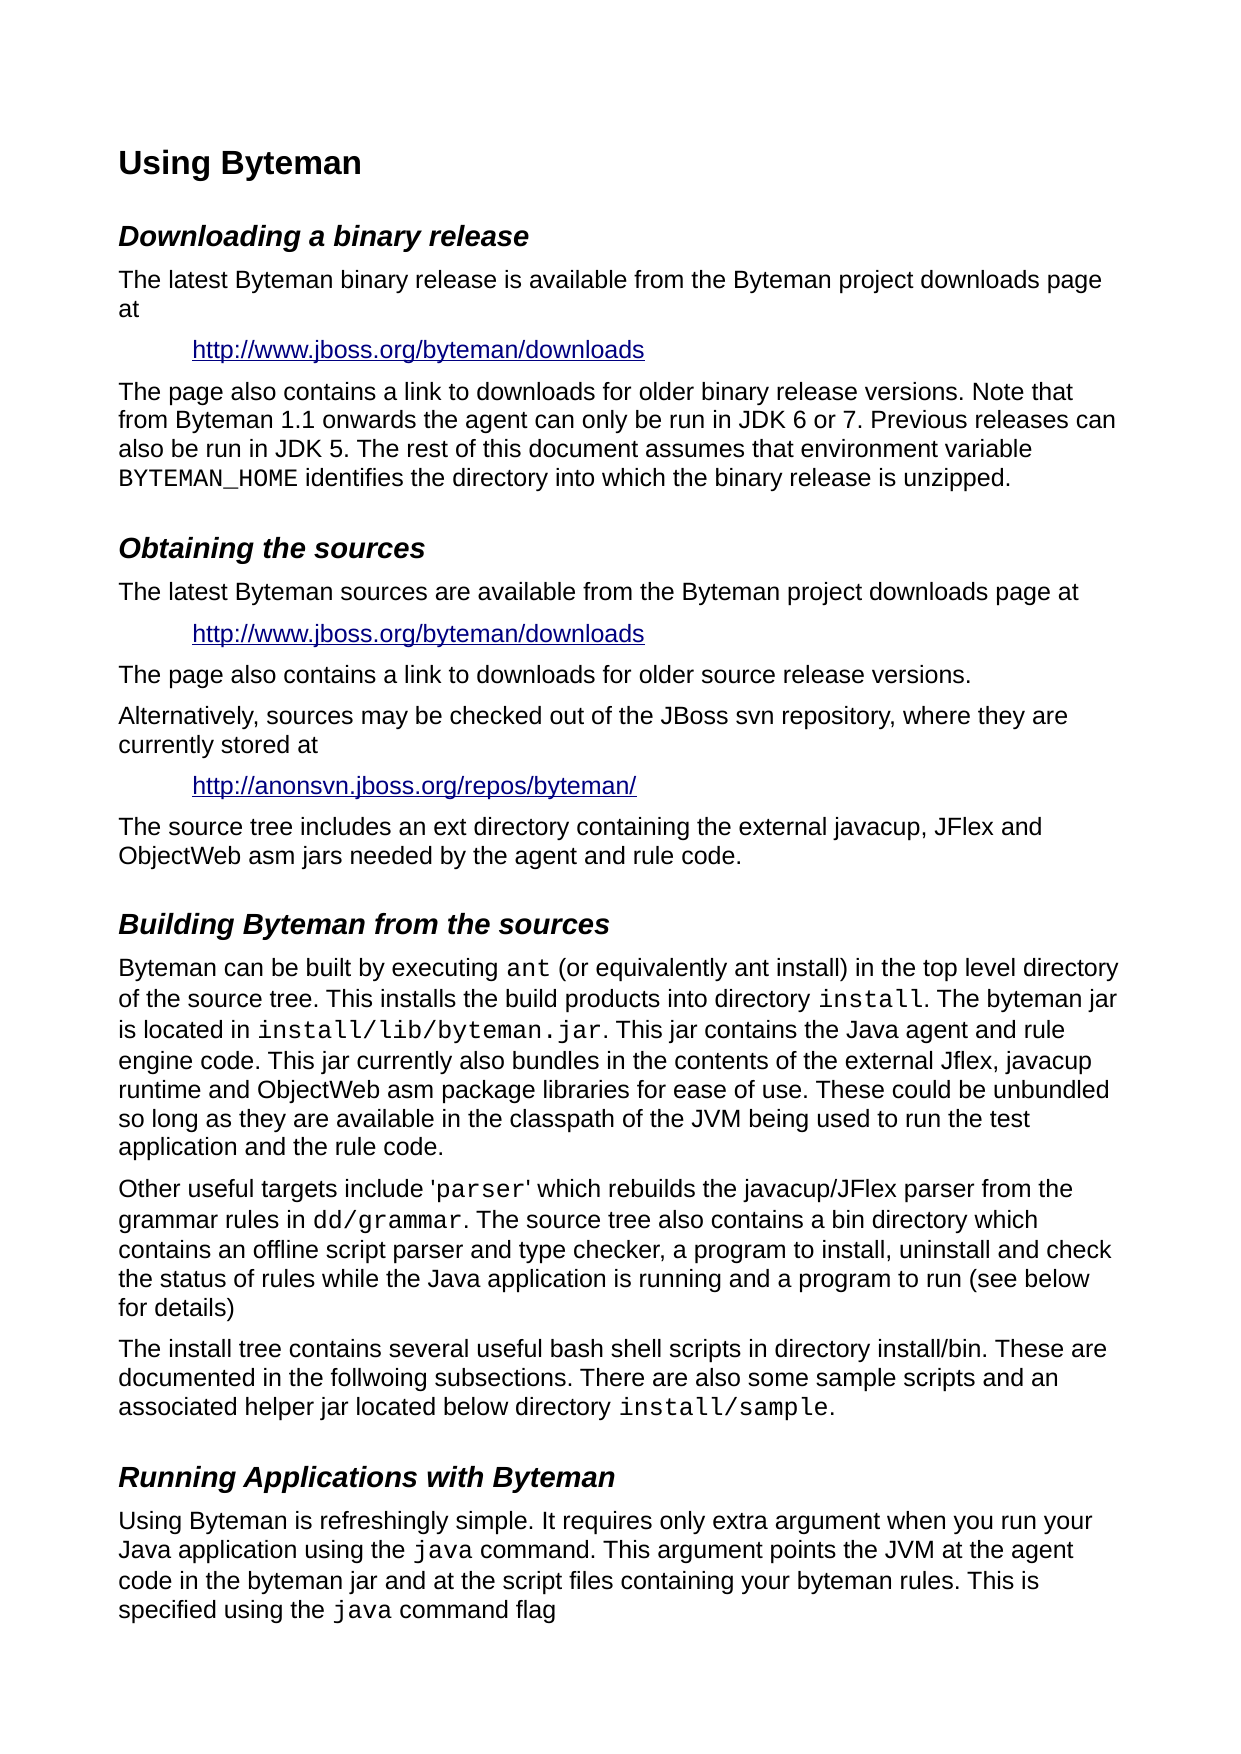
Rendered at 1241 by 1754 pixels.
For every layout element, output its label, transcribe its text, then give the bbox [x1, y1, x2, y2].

text Byteman can be built by executing ant (or equivalently ant install) in the top level directory of the source tree. This installs the build products into directory install. The byteman jar is located in install/lib/byteman.jar. This jar contains the Java agent and rule engine code. This jar currently also bundles in the contents of the external Jflex, javacup runtime and ObjectWeb asm package libraries for ease of use. These could be unbundled so long as they are available in the classpath of the JVM being used to run the test application and the rule code. [118, 953, 1122, 1161]
subtitle Obtaining the sources [118, 531, 1122, 565]
text http://www.jboss.org/byteman/downloads [118, 618, 1122, 647]
subtitle Running Applications with Byteman [118, 1460, 1122, 1494]
text Other useful targets include 'parser' which rebuilds the javacup/JFlex parser from the grammar rules in dd/grammar. The source tree also contains a bin directory which contains an offline script parser and type checker, a program to install, uninstall and check the status of rules while the Java application is running and a program to run (see below for details) [118, 1174, 1122, 1322]
text http://anonsvn.jboss.org/repos/byteman/ [118, 771, 1122, 800]
text The install tree contains several useful bash shell scripts in directory install/bin. These are documented in the follwoing subsections. There are also some sample scripts and an associated helper jar located below directory install/sample. [118, 1334, 1122, 1423]
text Using Byteman is refreshingly simple. It requires only extra argument when you run your Java application using the java command. This argument points the JVM at the agent code in the byteman jar and at the script files containing your byteman rules. This is specified using the java command flag [118, 1506, 1122, 1626]
text The latest Byteman sources are available from the Byteman project downloads page at [118, 577, 1122, 606]
text http://www.jboss.org/byteman/downloads [118, 335, 1122, 364]
text The latest Byteman binary release is available from the Byteman project downloads page at [118, 265, 1122, 323]
text The page also contains a link to downloads for older source release versions. [118, 660, 1122, 688]
text The source tree includes an ext directory containing the external javacup, JFlex and ObjectWeb asm jars needed by the agent and rule code. [118, 812, 1122, 870]
subtitle Using Byteman [118, 143, 1122, 182]
subtitle Building Byteman from the sources [118, 907, 1122, 941]
text Alternatively, sources may be checked out of the JBoss svn repository, where they are currently stored at [118, 701, 1122, 758]
text The page also contains a link to downloads for older binary release versions. Note that from Byteman 1.1 onwards the agent can only be run in JDK 6 or 7. Previous releases can also be run in JDK 5. The rest of this document assumes that environment variable BYTEMAN_HOME identifies the directory into which the binary release is unzipped. [118, 377, 1122, 494]
subtitle Downloading a binary release [118, 219, 1122, 253]
